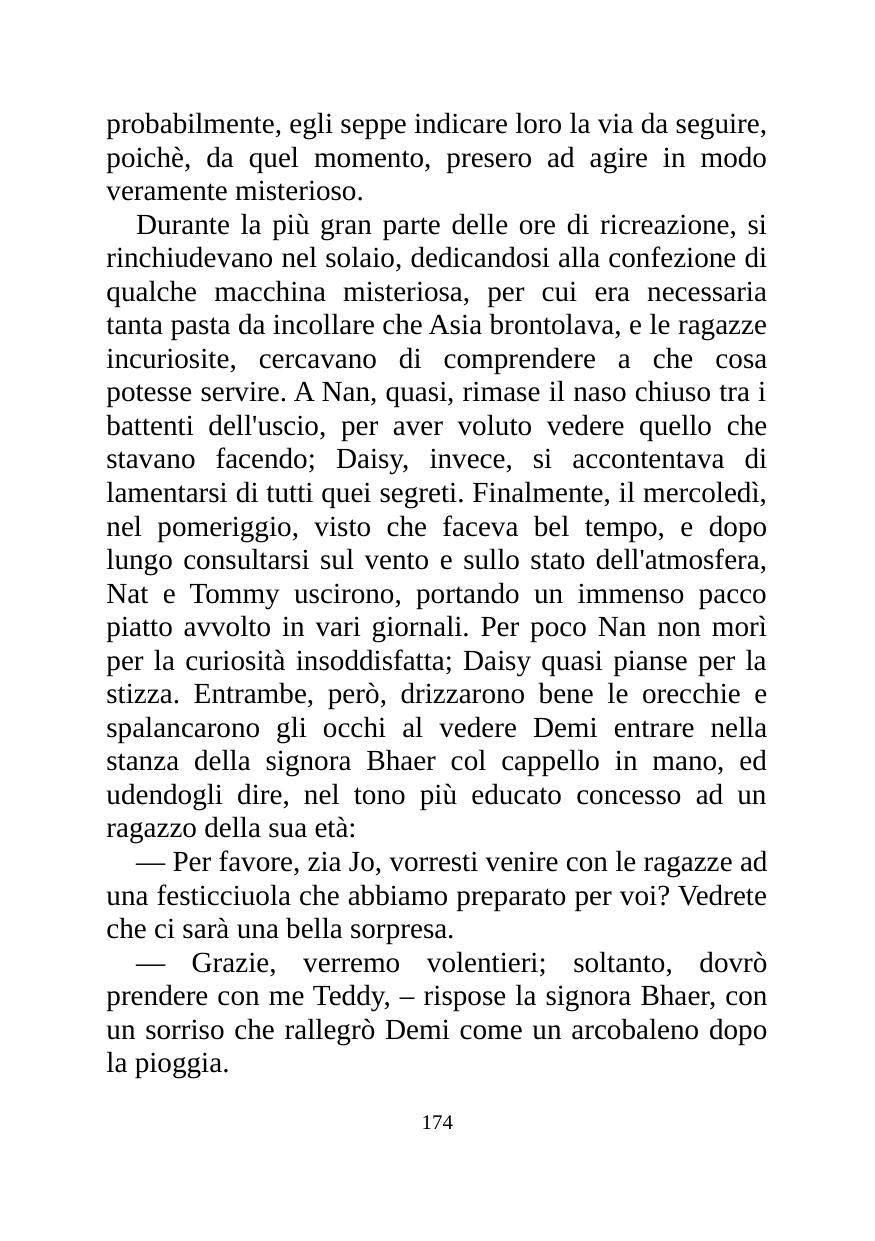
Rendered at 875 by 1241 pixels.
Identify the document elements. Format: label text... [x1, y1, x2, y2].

text — Grazie, verremo volentieri; soltanto, dovrò prendere con me Teddy, – rispose la signora Bhaer, con un sorriso che rallegrò Demi come un arcobaleno dopo la pioggia. [106, 945, 768, 1079]
text Durante la più gran parte delle ore di ricreazione, si rinchiudevano nel solaio, dedicandosi alla confezione di qualche macchina misteriosa, per cui era necessaria tanta pasta da incollare che Asia brontolava, e le ragazze incuriosite, cercavano di comprendere a che cosa potesse servire. A Nan, quasi, rimase il naso chiuso tra i battenti dell'uscio, per aver voluto vedere quello che stavano facendo; Daisy, invece, si accontentava di lamentarsi di tutti quei segreti. Finalmente, il mercoledì, nel pomeriggio, visto che faceva bel tempo, e dopo lungo consultarsi sul vento e sullo stato dell'atmosfera, Nat e Tommy uscirono, portando un immenso pacco piatto avvolto in vari giornali. Per poco Nan non morì per la curiosità insoddisfatta; Daisy quasi pianse per la stizza. Entrambe, però, drizzarono bene le orecchie e spalancarono gli occhi al vedere Demi entrare nella stanza della signora Bhaer col cappello in mano, ed udendogli dire, nel tono più educato concesso ad un ragazzo della sua età: [106, 207, 768, 844]
text — Per favore, zia Jo, vorresti venire con le ragazze ad una festicciuola che abbiamo preparato per voi? Vedrete che ci sarà una bella sorpresa. [106, 844, 768, 945]
text probabilmente, egli seppe indicare loro la via da seguire, poichè, da quel momento, presero ad agire in modo veramente misterioso. [106, 106, 768, 207]
